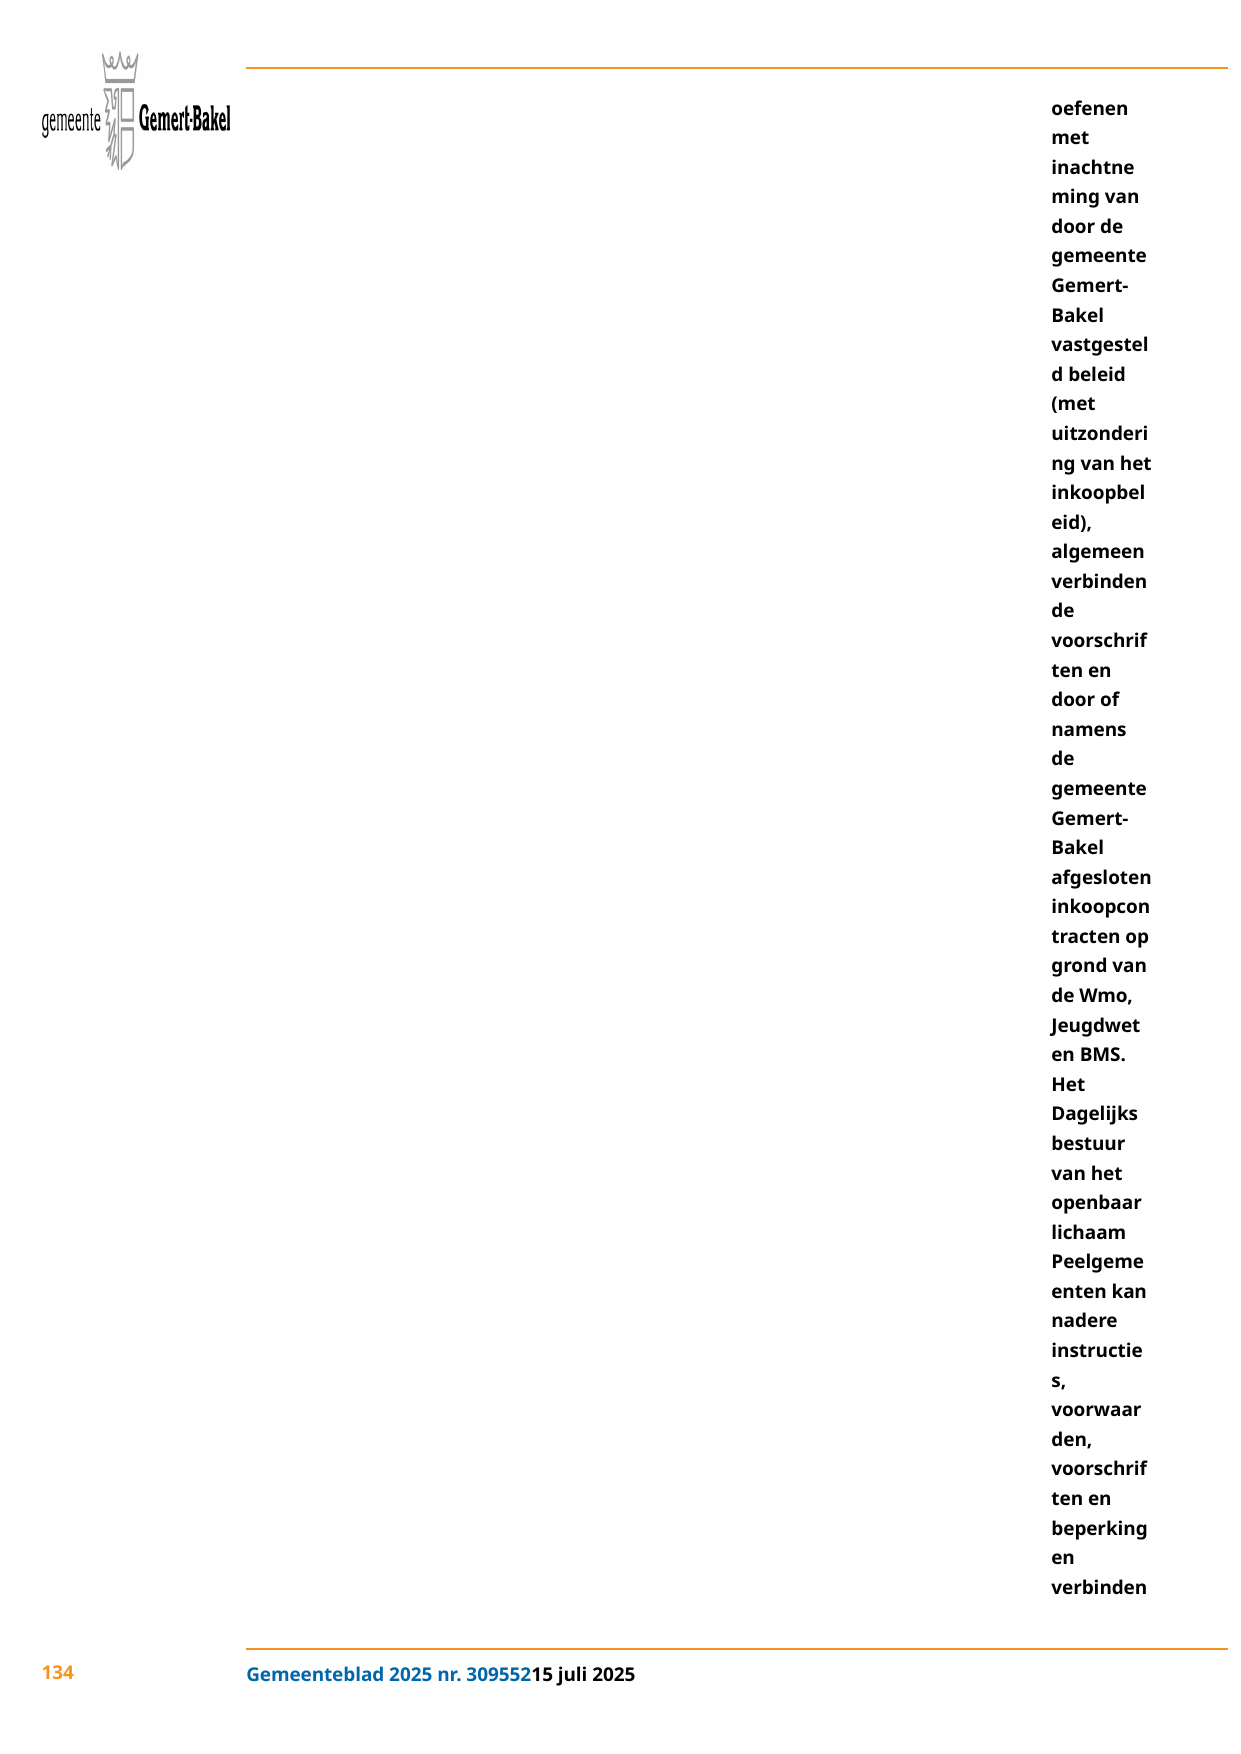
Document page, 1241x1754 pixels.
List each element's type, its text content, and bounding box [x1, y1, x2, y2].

table_cell [650, 95, 750, 1600]
table_cell [248, 95, 348, 1600]
table_cell [449, 95, 549, 1600]
table_cell [750, 95, 850, 1600]
table_cell [951, 95, 1051, 1600]
table_cell [348, 95, 449, 1600]
picture [41, 47, 231, 172]
table_cell [850, 95, 951, 1600]
table_cell [549, 95, 649, 1600]
table_cell oefenen met inachtneming van door de gemeente Gemert-Bakel vastgesteld beleid (met uitzondering van het inkoopbeleid), algemeen verbindende voorschriften en door of namens de gemeente Gemert-Bakel afgesloten inkoopcontracten op grond van de Wmo, Jeugdwet en BMS. Het Dagelijks bestuur van het openbaar lichaam Peelgemeenten kan nadere instructies, voorwaarden, voorschriften en beperkingen verbinden [1051, 95, 1152, 1600]
